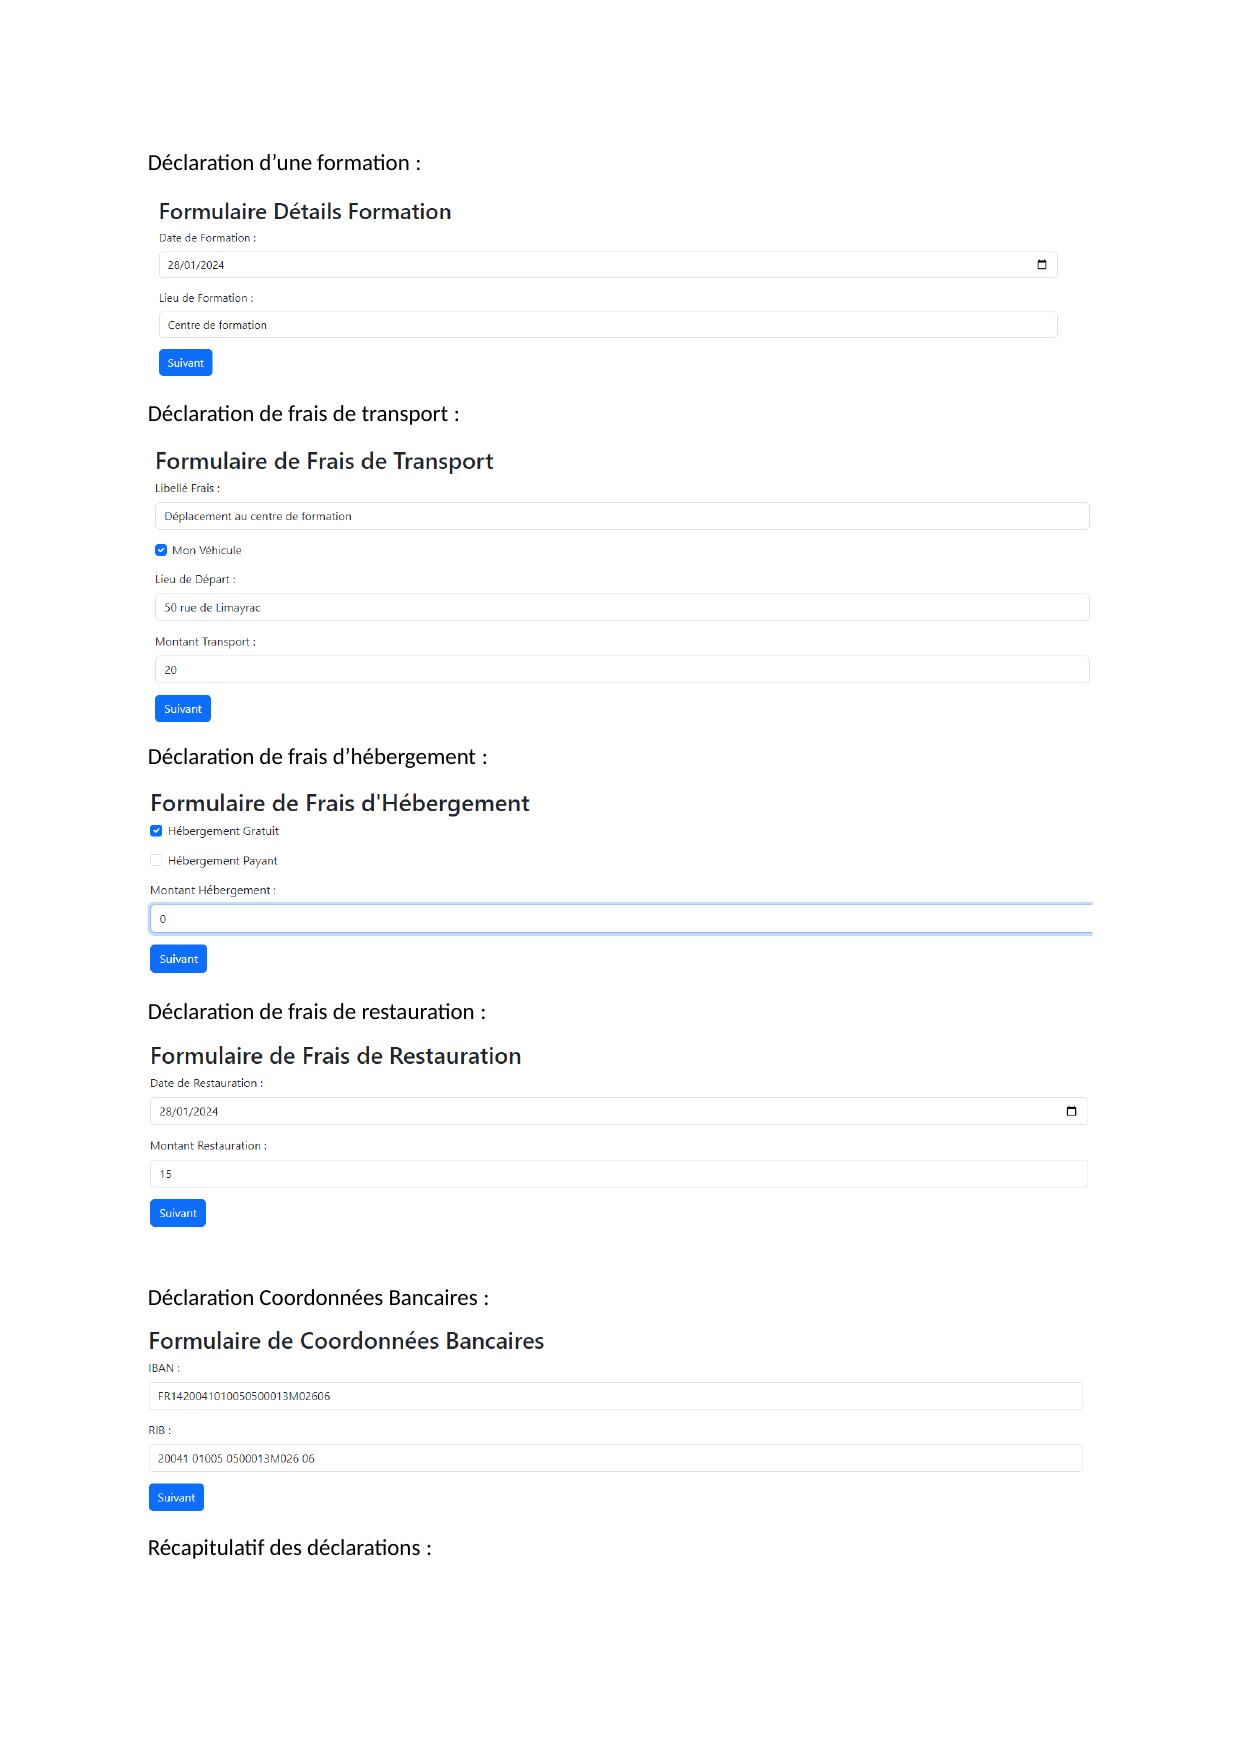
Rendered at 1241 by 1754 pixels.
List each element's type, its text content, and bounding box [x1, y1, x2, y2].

text Récapitulatif des déclarations : [148, 1533, 1093, 1561]
text Déclaration de frais d’hébergement : [148, 742, 1093, 770]
text Déclaration Coordonnées Bancaires : [148, 1283, 1093, 1311]
text Déclaration de frais de restauration : [148, 997, 1093, 1025]
text Déclaration d’une formation : [148, 148, 1093, 176]
text Déclaration de frais de transport : [148, 399, 1093, 427]
